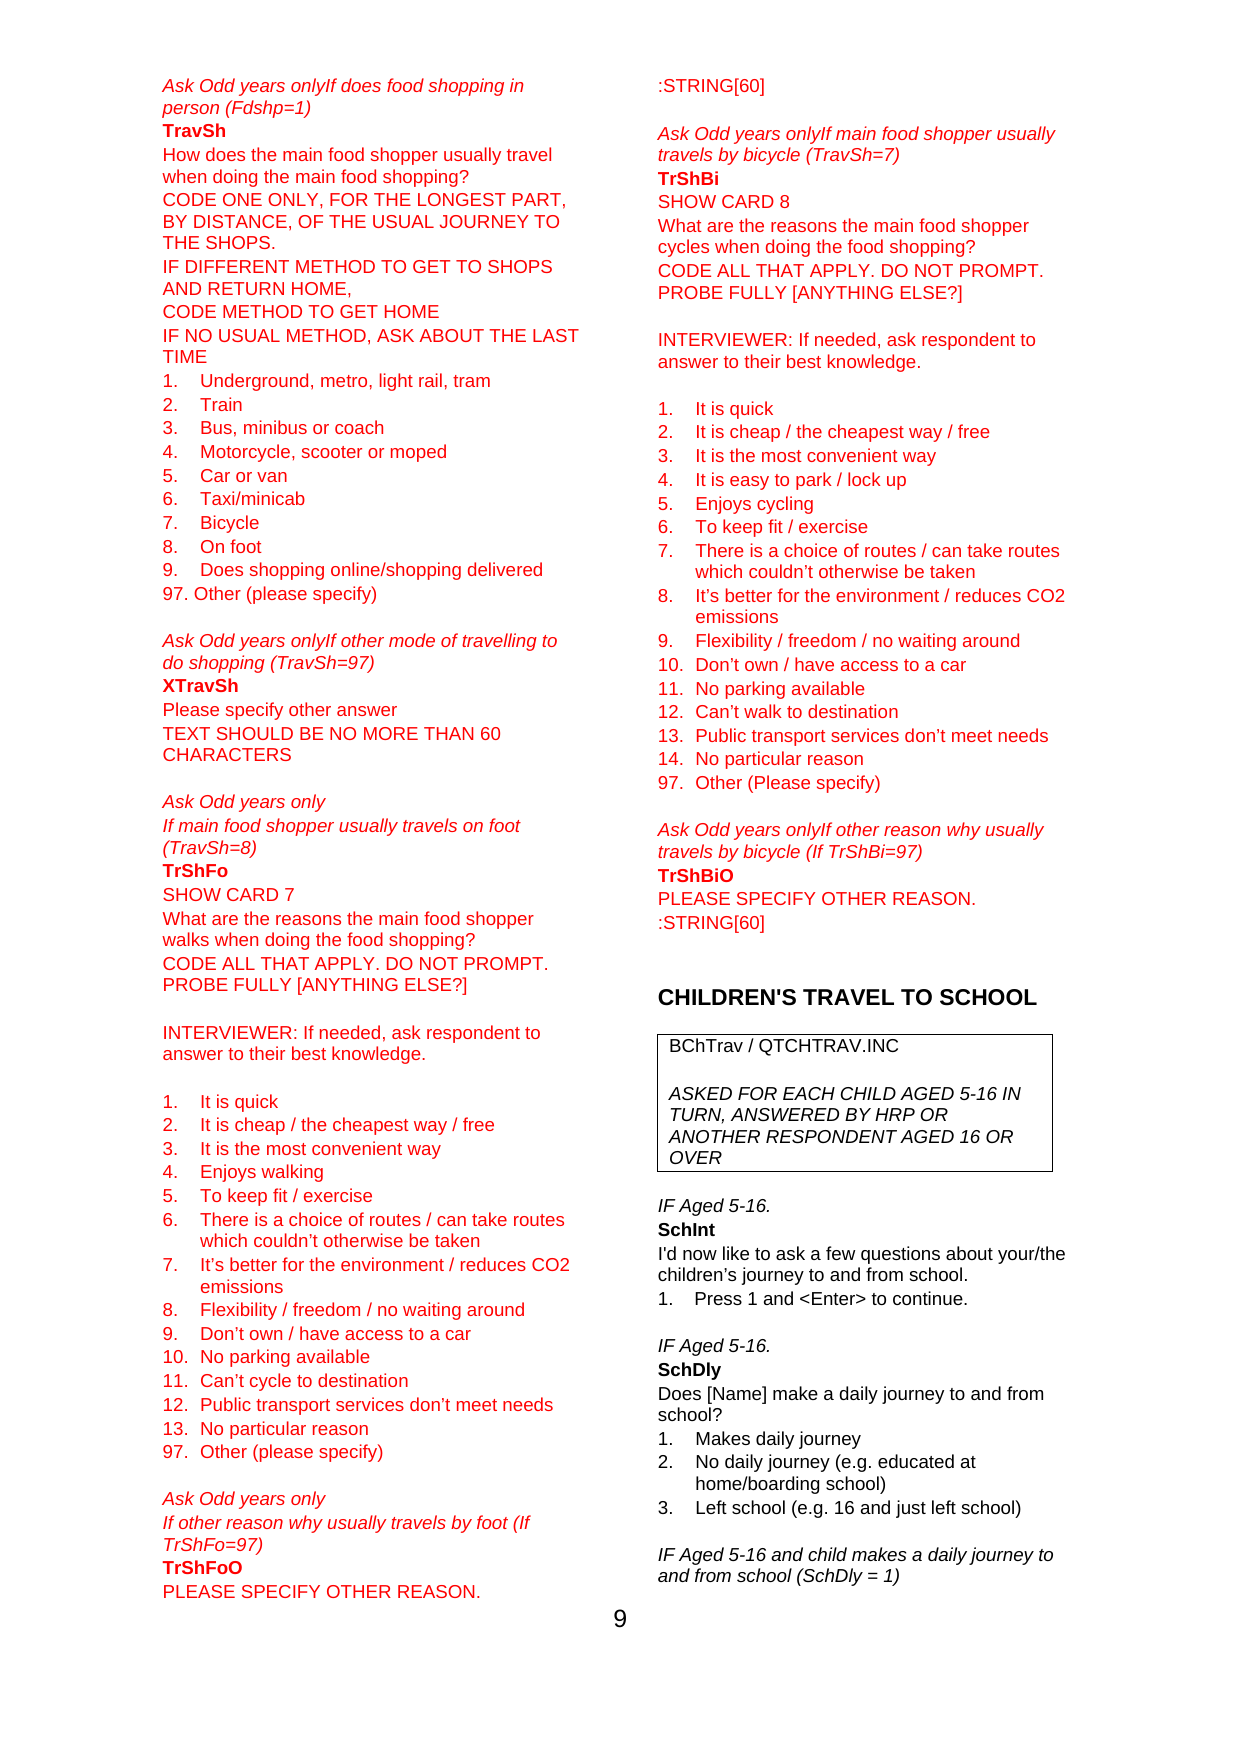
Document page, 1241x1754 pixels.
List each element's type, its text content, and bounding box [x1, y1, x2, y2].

text XTravSh [162, 675, 583, 697]
text SHOW CARD 8 [658, 191, 1078, 213]
text SchDly [658, 1359, 1078, 1380]
text Ask Odd years onlyIf does food shopping in person (Fdshp=1) [162, 75, 583, 118]
text Ask Odd years only [162, 791, 583, 813]
list Public transport services don’t meet needs [658, 724, 1078, 746]
text CODE ALL THAT APPLY. DO NOT PROMPT. PROBE FULLY [ANYTHING ELSE?] [162, 953, 583, 996]
list It is the most convenient way [658, 445, 1078, 467]
list Flexibility / freedom / no waiting around [162, 1299, 583, 1321]
text :STRING[60] [658, 912, 1078, 933]
text PLEASE SPECIFY OTHER REASON. [658, 888, 1078, 909]
list It is the most convenient way [162, 1138, 583, 1159]
text What are the reasons the main food shopper walks when doing the food shopping? [162, 907, 583, 951]
list Left school (e.g. 16 and just left school) [658, 1496, 1078, 1518]
text Ask Odd years onlyIf other reason why usually travels by bicycle (If TrShBi=97) [658, 819, 1078, 862]
text PLEASE SPECIFY OTHER REASON. [162, 1581, 583, 1602]
list To keep fit / exercise [658, 516, 1078, 537]
text TrShBiO [658, 864, 1078, 886]
text INTERVIEWER: If needed, ask respondent to answer to their best knowledge. [658, 329, 1078, 372]
text What are the reasons the main food shopper cycles when doing the food shopping? [658, 215, 1078, 258]
list Does shopping online/shopping delivered [162, 559, 583, 581]
list It’s better for the environment / reduces CO2 emissions [658, 585, 1078, 628]
list It’s better for the environment / reduces CO2 emissions [162, 1254, 583, 1297]
list There is a choice of routes / can take routes which couldn’t otherwise be taken [658, 539, 1078, 583]
list It is easy to park / lock up [658, 469, 1078, 490]
text CODE ALL THAT APPLY. DO NOT PROMPT. PROBE FULLY [ANYTHING ELSE?] [658, 260, 1078, 303]
text Please specify other answer [162, 699, 583, 720]
list Don’t own / have access to a car [658, 654, 1078, 675]
text Ask Odd years onlyIf other mode of travelling to do shopping (TravSh=97) [162, 630, 583, 673]
list Enjoys walking [162, 1161, 583, 1183]
list Flexibility / freedom / no waiting around [658, 630, 1078, 652]
text Ask Odd years only [162, 1488, 583, 1510]
list Can’t cycle to destination [162, 1370, 583, 1392]
text 1. Press 1 and <Enter> to continue. [658, 1288, 1078, 1309]
text :STRING[60] [658, 75, 1078, 97]
list No particular reason [162, 1417, 583, 1439]
list Other (please specify) [162, 1441, 583, 1462]
list No parking available [162, 1346, 583, 1368]
text Does [Name] make a daily journey to and from school? [658, 1382, 1078, 1426]
text TrShBi [658, 167, 1078, 189]
list Motorcycle, scooter or moped [162, 441, 583, 462]
list Underground, metro, light rail, tram [162, 370, 583, 391]
text If other reason why usually travels by foot (If TrShFo=97) [162, 1512, 583, 1555]
list It is cheap / the cheapest way / free [658, 421, 1078, 443]
text IF DIFFERENT METHOD TO GET TO SHOPS AND RETURN HOME, [162, 256, 583, 299]
list Other (Please specify) [658, 772, 1078, 793]
text Ask Odd years onlyIf main food shopper usually travels by bicycle (TravSh=7) [658, 122, 1078, 165]
text CODE ONE ONLY, FOR THE LONGEST PART, BY DISTANCE, OF THE USUAL JOURNEY TO THE SHOPS. [162, 189, 583, 254]
list Train [162, 393, 583, 415]
text 97. Other (please specify) [162, 583, 583, 604]
list It is quick [658, 398, 1078, 419]
text SHOW CARD 7 [162, 884, 583, 905]
list No parking available [658, 677, 1078, 699]
text TrShFoO [162, 1557, 583, 1579]
list Makes daily journey [658, 1428, 1078, 1449]
list Car or van [162, 464, 583, 486]
text SchInt [658, 1219, 1078, 1241]
text IF NO USUAL METHOD, ASK ABOUT THE LAST TIME [162, 325, 583, 368]
list Can’t walk to destination [658, 701, 1078, 722]
text IF Aged 5-16. [658, 1335, 1078, 1357]
text I'd now like to ask a few questions about your/the children’s journey to and from school. [658, 1243, 1078, 1286]
text IF Aged 5-16. [658, 1195, 1078, 1217]
table_header BChTrav / QTCHTRAV.INC ASKED FOR EACH CHILD AGED 5-16 IN TURN, ANSWERED BY HRP OR ANOTHER RESPONDENT AGED 16 OR OVER [658, 1035, 1052, 1171]
list Bicycle [162, 512, 583, 533]
list It is quick [162, 1090, 583, 1112]
list Enjoys cycling [658, 492, 1078, 514]
list Don’t own / have access to a car [162, 1323, 583, 1344]
list It is cheap / the cheapest way / free [162, 1114, 583, 1136]
list Public transport services don’t meet needs [162, 1394, 583, 1415]
list To keep fit / exercise [162, 1185, 583, 1207]
text If main food shopper usually travels on foot (TravSh=8) [162, 815, 583, 858]
text TEXT SHOULD BE NO MORE THAN 60 CHARACTERS [162, 722, 583, 766]
text IF Aged 5-16 and child makes a daily journey to and from school (SchDly = 1) [658, 1544, 1078, 1587]
list On foot [162, 535, 583, 557]
text CODE METHOD TO GET HOME [162, 301, 583, 323]
text TravSh [162, 120, 583, 142]
text INTERVIEWER: If needed, ask respondent to answer to their best knowledge. [162, 1022, 583, 1065]
text TrShFo [162, 860, 583, 882]
list Taxi/minicab [162, 488, 583, 510]
text How does the main food shopper usually travel when doing the main food shopping? [162, 144, 583, 187]
list There is a choice of routes / can take routes which couldn’t otherwise be taken [162, 1209, 583, 1252]
subtitle CHILDREN'S TRAVEL TO SCHOOL [658, 984, 1078, 1010]
list No daily journey (e.g. educated at home/boarding school) [658, 1451, 1078, 1494]
list No particular reason [658, 748, 1078, 770]
list Bus, minibus or coach [162, 417, 583, 439]
